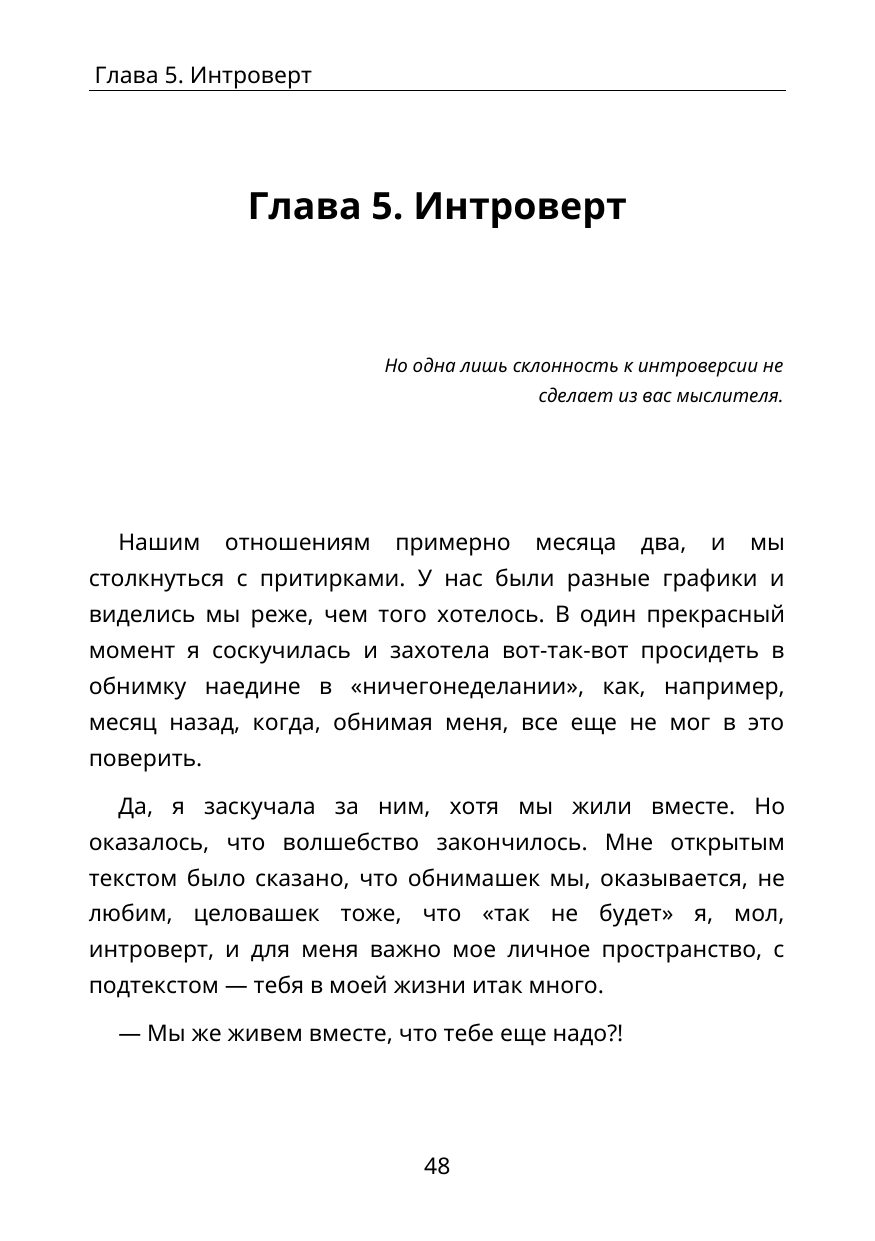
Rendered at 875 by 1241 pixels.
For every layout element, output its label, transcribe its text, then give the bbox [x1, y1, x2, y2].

text Нашим отношениям примерно месяца два, и мы столкнуться с притирками. У нас были разные графики и виделись мы реже, чем того хотелось. В один прекрасный момент я соскучилась и захотела вот-так-вот просидеть в обнимку наедине в «ничегонеделании», как, например, месяц назад, когда, обнимая меня, все еще не мог в это поверить. [88, 526, 786, 773]
subtitle Глава 5. Интроверт [88, 179, 786, 230]
text — Мы же живем вместе, что тебе еще надо?! [88, 1017, 786, 1048]
text Но одна лишь склонность к интроверсии не сделает из вас мыслителя. [325, 348, 786, 408]
text Да, я заскучала за ним, хотя мы жили вместе. Но оказалось, что волшебство закончилось. Мне открытым текстом было сказано, что обнимашек мы, оказывается, не любим, целовашек тоже, что «так не будет» я, мол, интроверт, и для меня важно мое личное пространство, с подтекстом — тебя в моей жизни итак много. [88, 789, 786, 1001]
